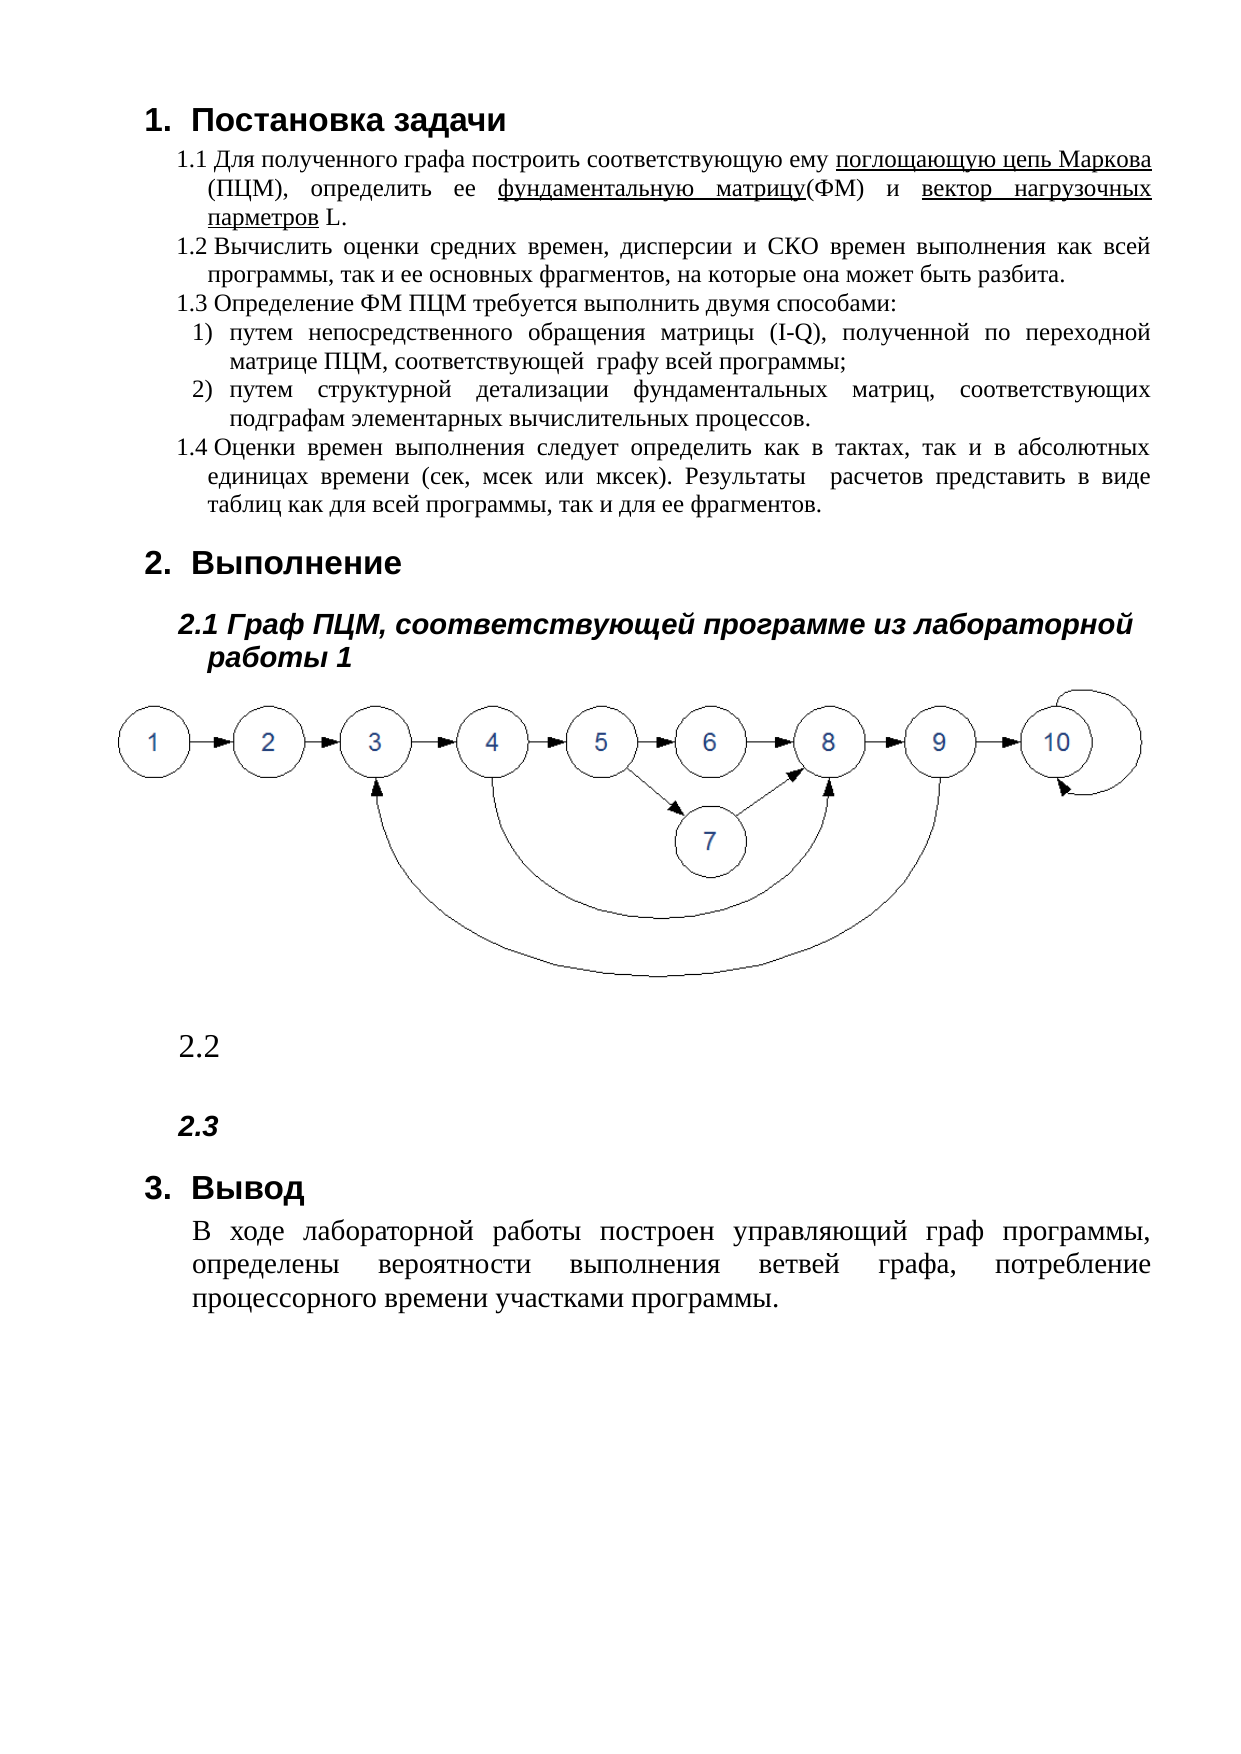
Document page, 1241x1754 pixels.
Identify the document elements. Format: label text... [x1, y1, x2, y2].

list путем структурной детализации фундаментальных матриц, соответствующих подграфам элементарных вычислительных процессов. [192, 374, 1152, 432]
text В ходе лабораторной работы построен управляющий граф программы, определены вероятности выполнения ветвей графа, потребление процессорного времени участками программы. [192, 1213, 1152, 1313]
subtitle Постановка задачи [144, 100, 1152, 138]
picture [118, 680, 1152, 988]
subtitle Вывод [144, 1168, 1152, 1206]
subtitle Выполнение [144, 543, 1152, 582]
list Определение ФМ ПЦМ требуется выполнить двумя способами: [170, 288, 1152, 317]
list Вычислить оценки средних времен, дисперсии и СКО времен выполнения как всей программы, так и ее основных фрагментов, на которые она может быть разбита. [170, 231, 1152, 288]
list путем непосредственного обращения матрицы (I-Q), полученной по переходной матрице ПЦМ, соответствующей графу всей программы; [192, 317, 1152, 374]
list Для полученного графа построить соответствующую ему поглощающую цепь Маркова (ПЦМ), определить ее фундаментальную матрицу(ФМ) и вектор нагрузочных парметров L. [170, 144, 1152, 231]
list Оценки времен выполнения следует определить как в тактах, так и в абсолютных единицах времени (сек, мсек или мксек). Результаты расчетов представить в виде таблиц как для всей программы, так и для ее фрагментов. [170, 432, 1152, 518]
subtitle Граф ПЦМ, соответствующей программе из лабораторной работы 1 [170, 607, 1152, 674]
